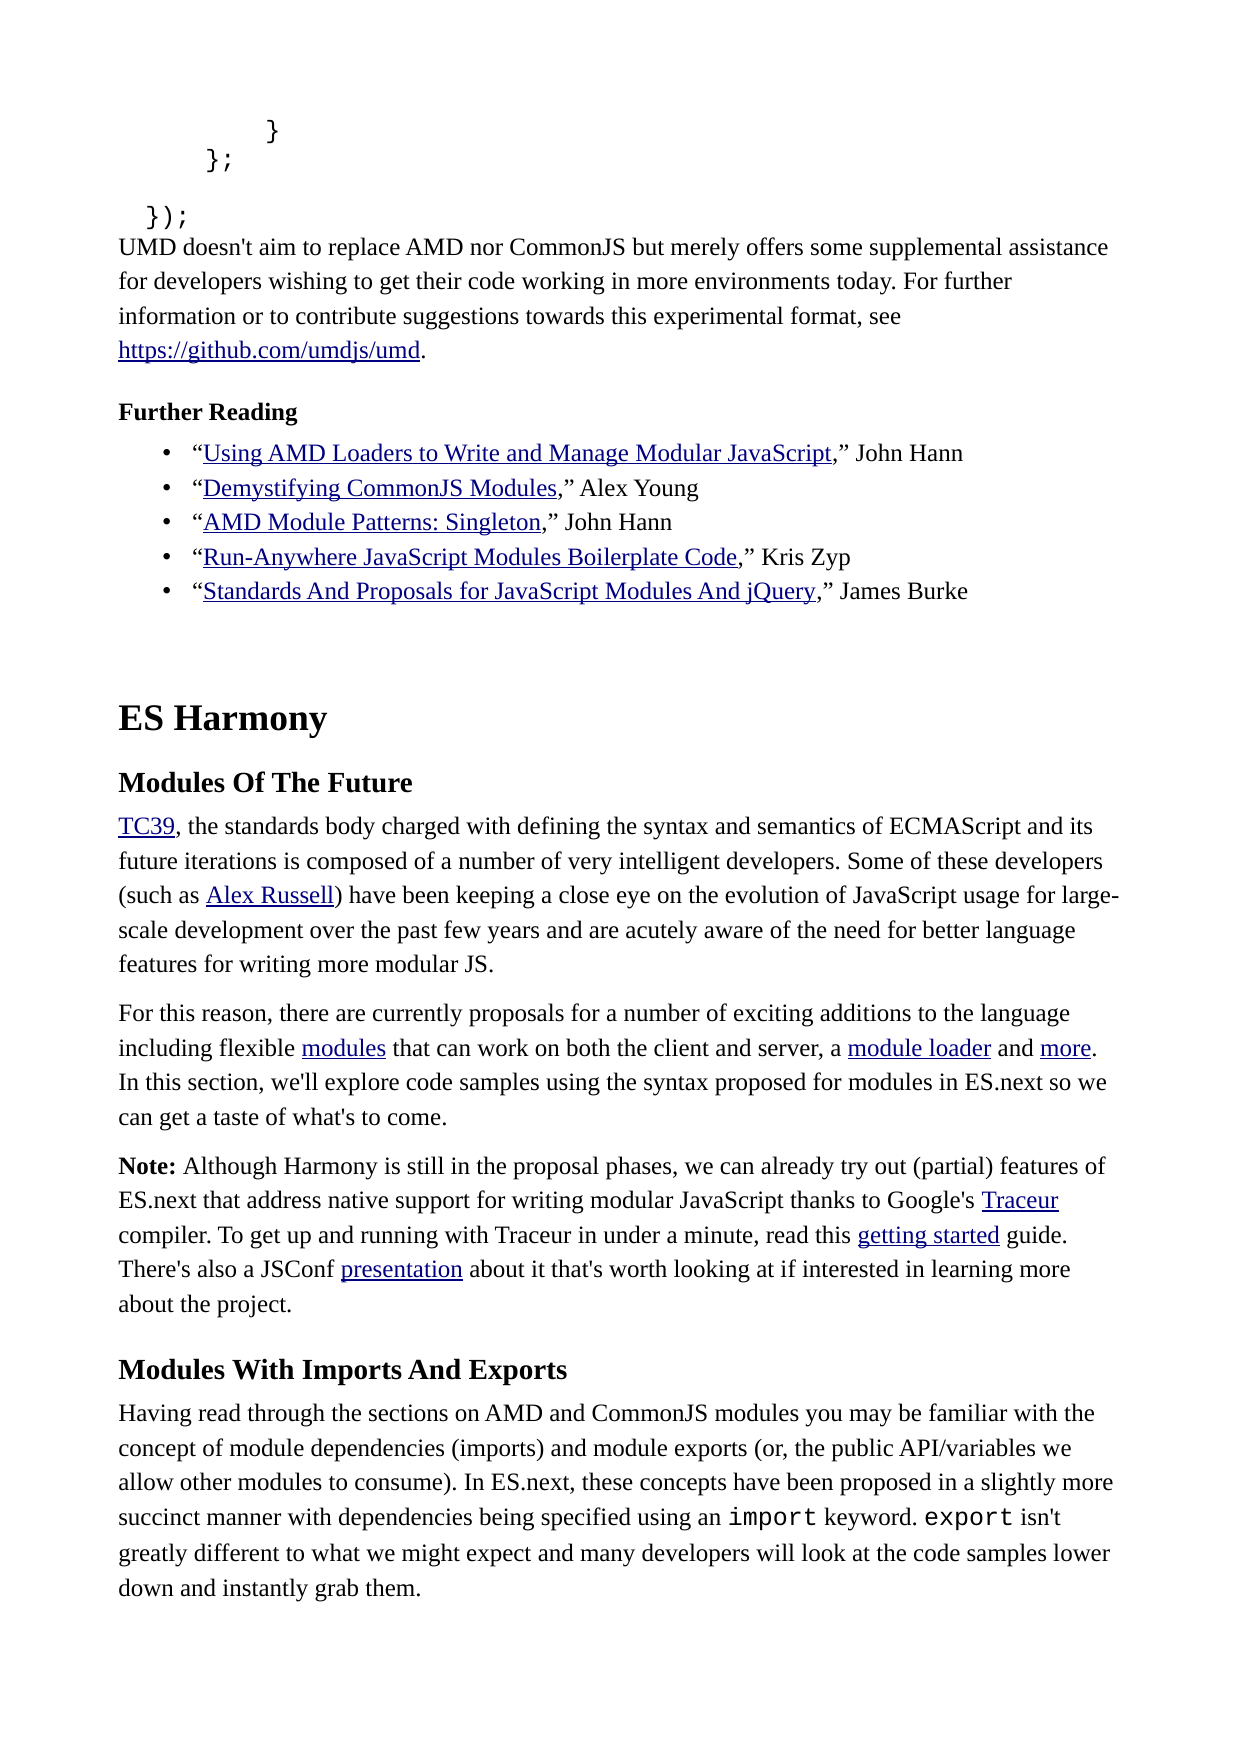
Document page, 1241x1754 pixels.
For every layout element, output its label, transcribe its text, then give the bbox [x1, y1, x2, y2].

subtitle Further Reading [118, 397, 1122, 426]
text Having read through the sections on AMD and CommonJS modules you may be familiar with the concept of module dependencies (imports) and module exports (or, the public API/variables we allow other modules to consume). In ES.next, these concepts have been proposed in a slightly more succinct manner with dependencies being specified using an import keyword. export isn't greatly different to what we might expect and many developers will look at the code samples lower down and instantly grab them. [118, 1398, 1122, 1602]
list “Run-Anywhere JavaScript Modules Boilerplate Code,” Kris Zyp [162, 542, 1122, 570]
list “Demystifying CommonJS Modules,” Alex Young [162, 473, 1122, 501]
text Note: Although Harmony is still in the proposal phases, we can already try out (partial) features of ES.next that address native support for writing modular JavaScript thanks to Google's Traceur compiler. To get up and running with Traceur in under a minute, read this getting started guide. There's also a JSConf presentation about it that's worth looking at if interested in learning more about the project. [118, 1151, 1122, 1317]
text TC39, the standards body charged with defining the syntax and semantics of ECMAScript and its future iterations is composed of a number of very intelligent developers. Some of these developers (such as Alex Russell) have been keeping a close eye on the evolution of JavaScript usage for large-scale development over the past few years and are acutely aware of the need for better language features for writing more modular JS. [118, 811, 1122, 978]
table_header [118, 118, 145, 232]
subtitle Modules Of The Future [118, 765, 1122, 799]
text UMD doesn't aim to replace AMD nor CommonJS but merely offers some supplemental assistance for developers wishing to get their code working in more environments today. For further information or to contribute suggestions towards this experimental format, see https://github.com/umdjs/umd. [118, 232, 1122, 364]
list “Using AMD Loaders to Write and Manage Modular JavaScript,” John Hann [162, 438, 1122, 467]
list “AMD Module Patterns: Singleton,” John Hann [162, 507, 1122, 536]
subtitle ES Harmony [118, 695, 1122, 738]
subtitle Modules With Imports And Exports [118, 1352, 1122, 1386]
text For this reason, there are currently proposals for a number of exciting additions to the language including flexible modules that can work on both the client and server, a module loader and more. In this section, we'll explore code samples using the syntax proposed for modules in ES.next so we can get a taste of what's to come. [118, 998, 1122, 1130]
table_header } }; }); [145, 118, 1122, 232]
list “Standards And Proposals for JavaScript Modules And jQuery,” James Burke [162, 576, 1122, 605]
